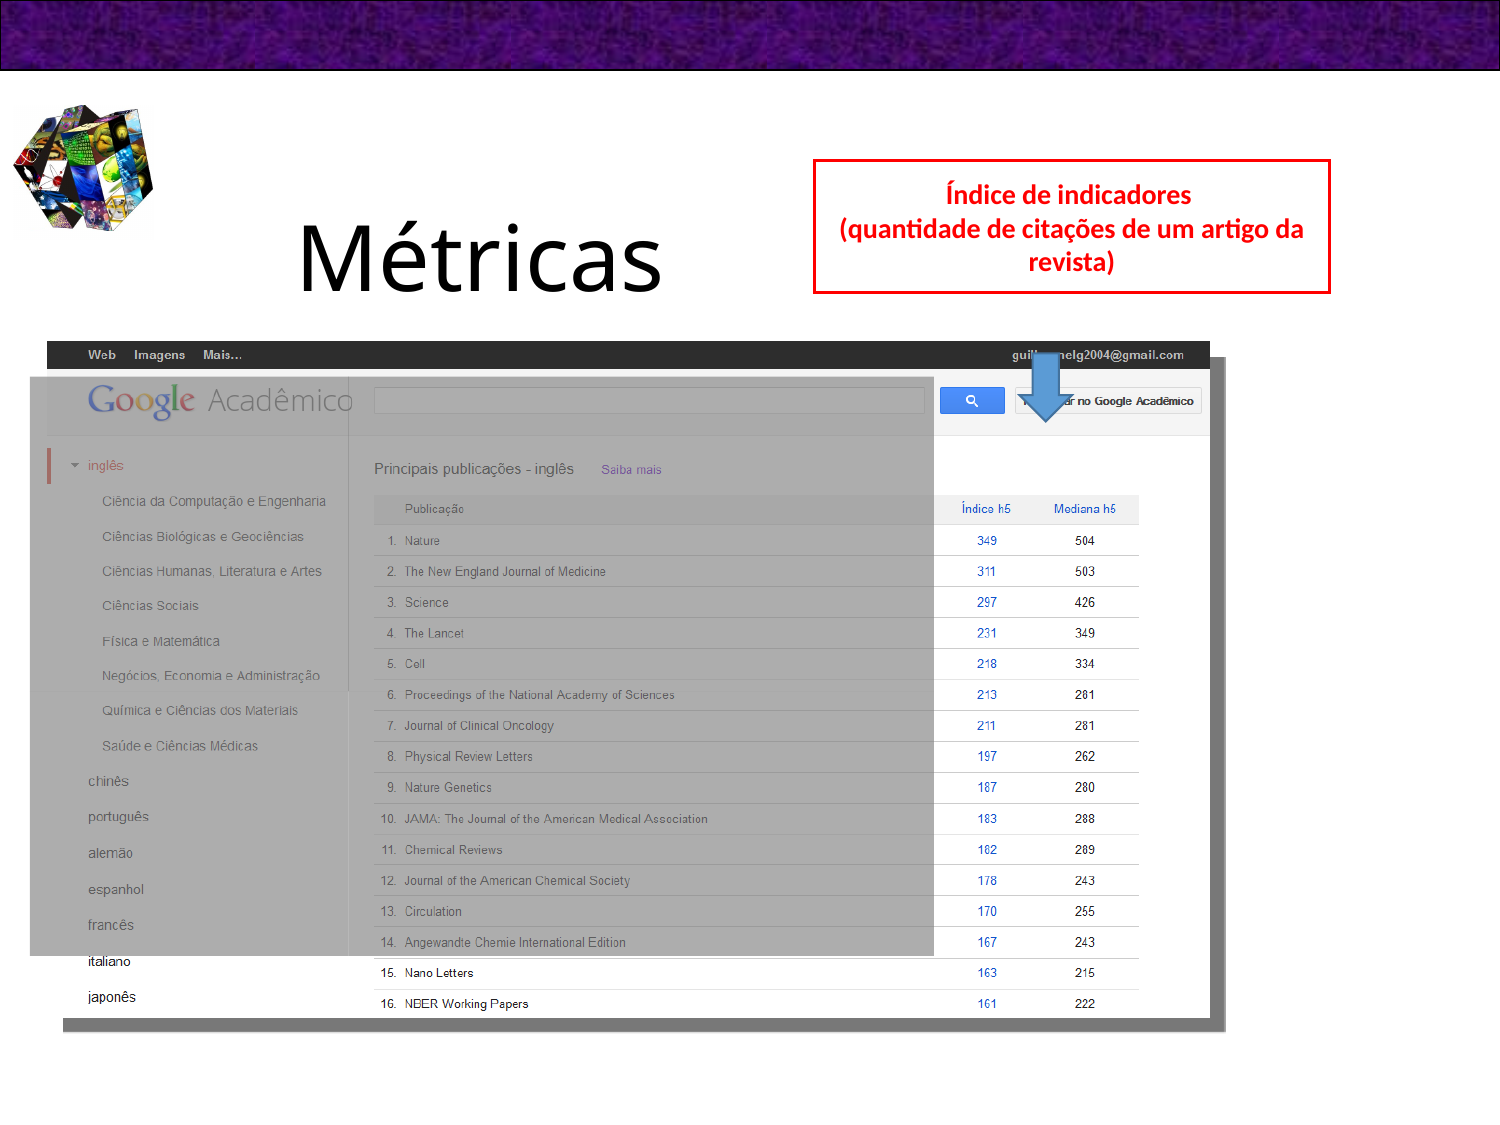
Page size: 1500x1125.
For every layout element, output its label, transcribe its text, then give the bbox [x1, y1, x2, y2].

title Métricas [280, 182, 1378, 341]
picture [47, 341, 1210, 1018]
picture [1, 1, 1499, 69]
text_box Índice de indicadores (quantidade de citações de um artigo da revista) [814, 160, 1330, 293]
text_box [1019, 353, 1072, 422]
text_box [29, 376, 934, 956]
